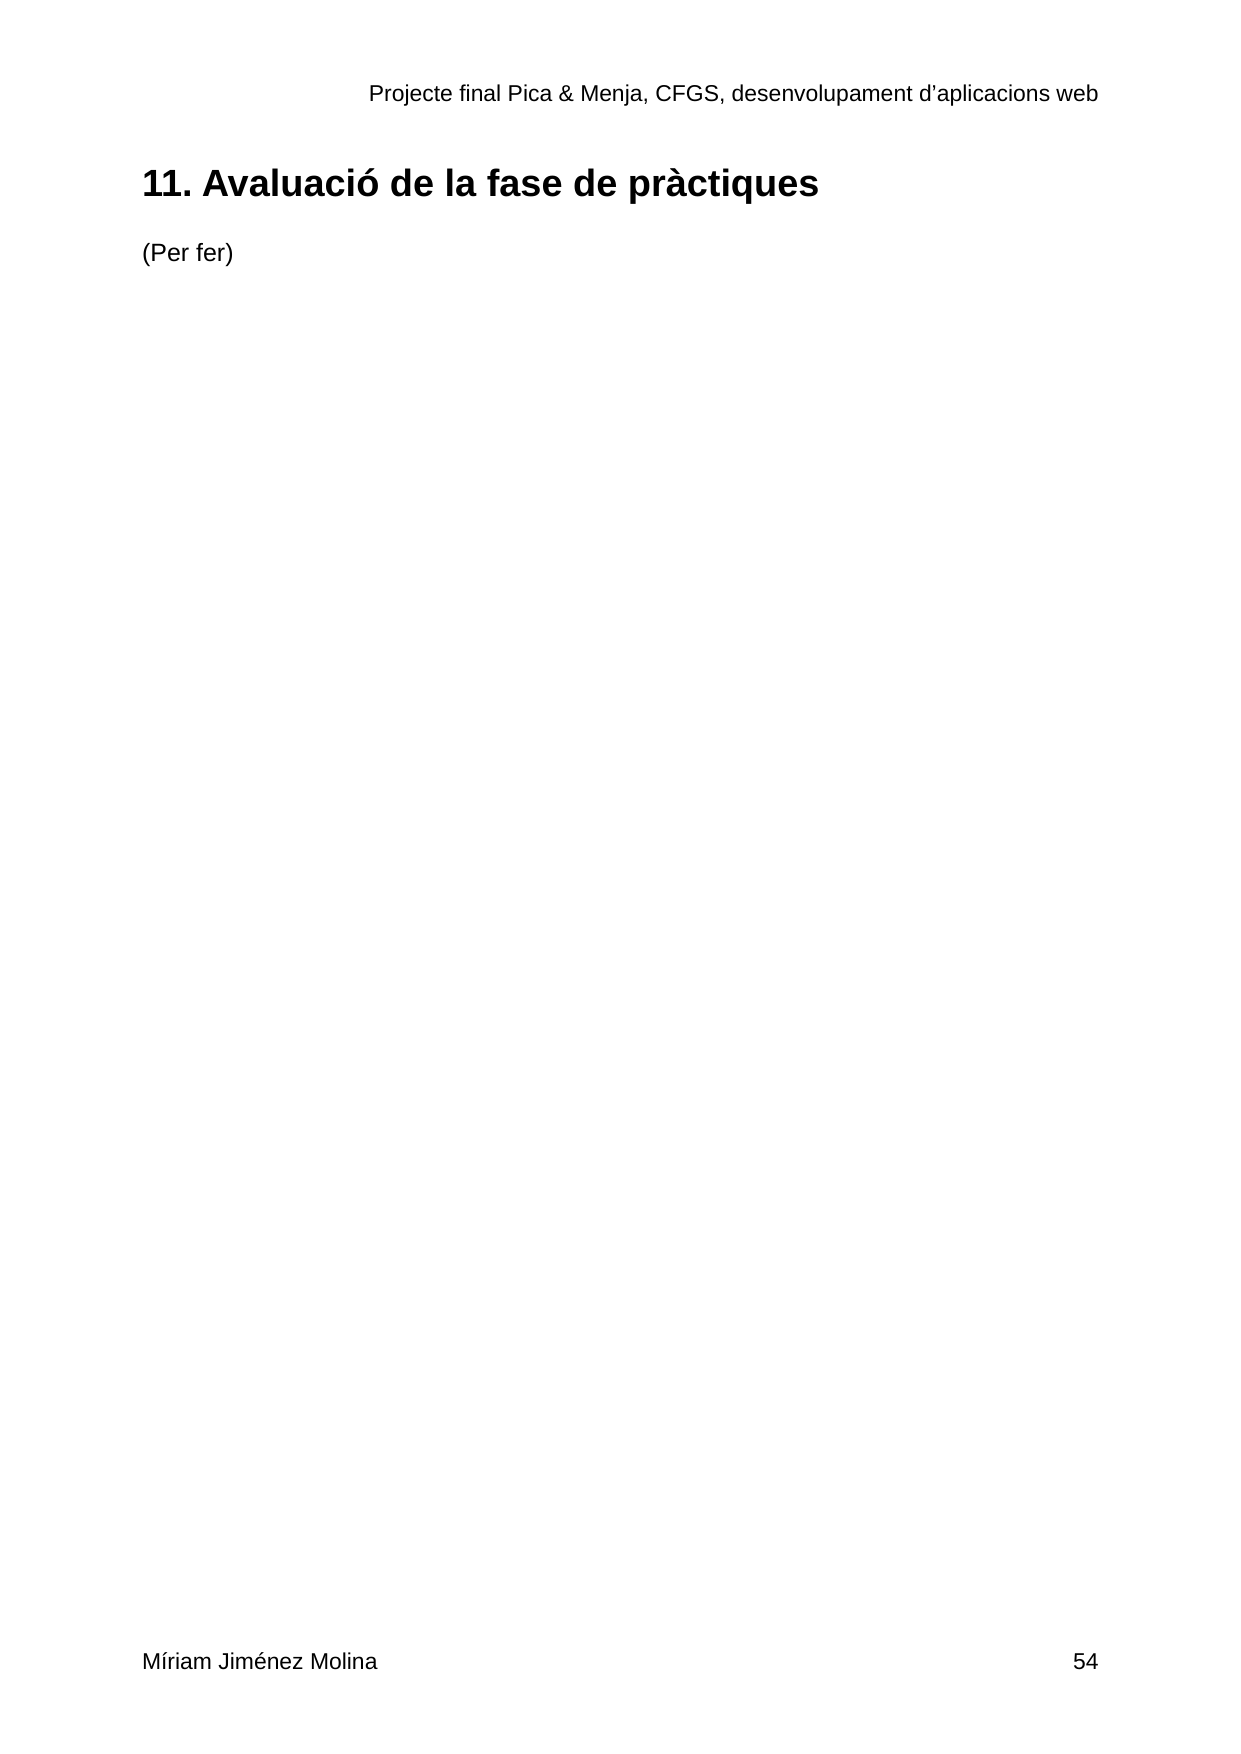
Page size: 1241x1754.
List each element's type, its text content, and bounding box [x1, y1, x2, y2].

text (Per fer) [142, 238, 1098, 267]
subtitle 11. Avaluació de la fase de pràctiques [142, 161, 1098, 204]
